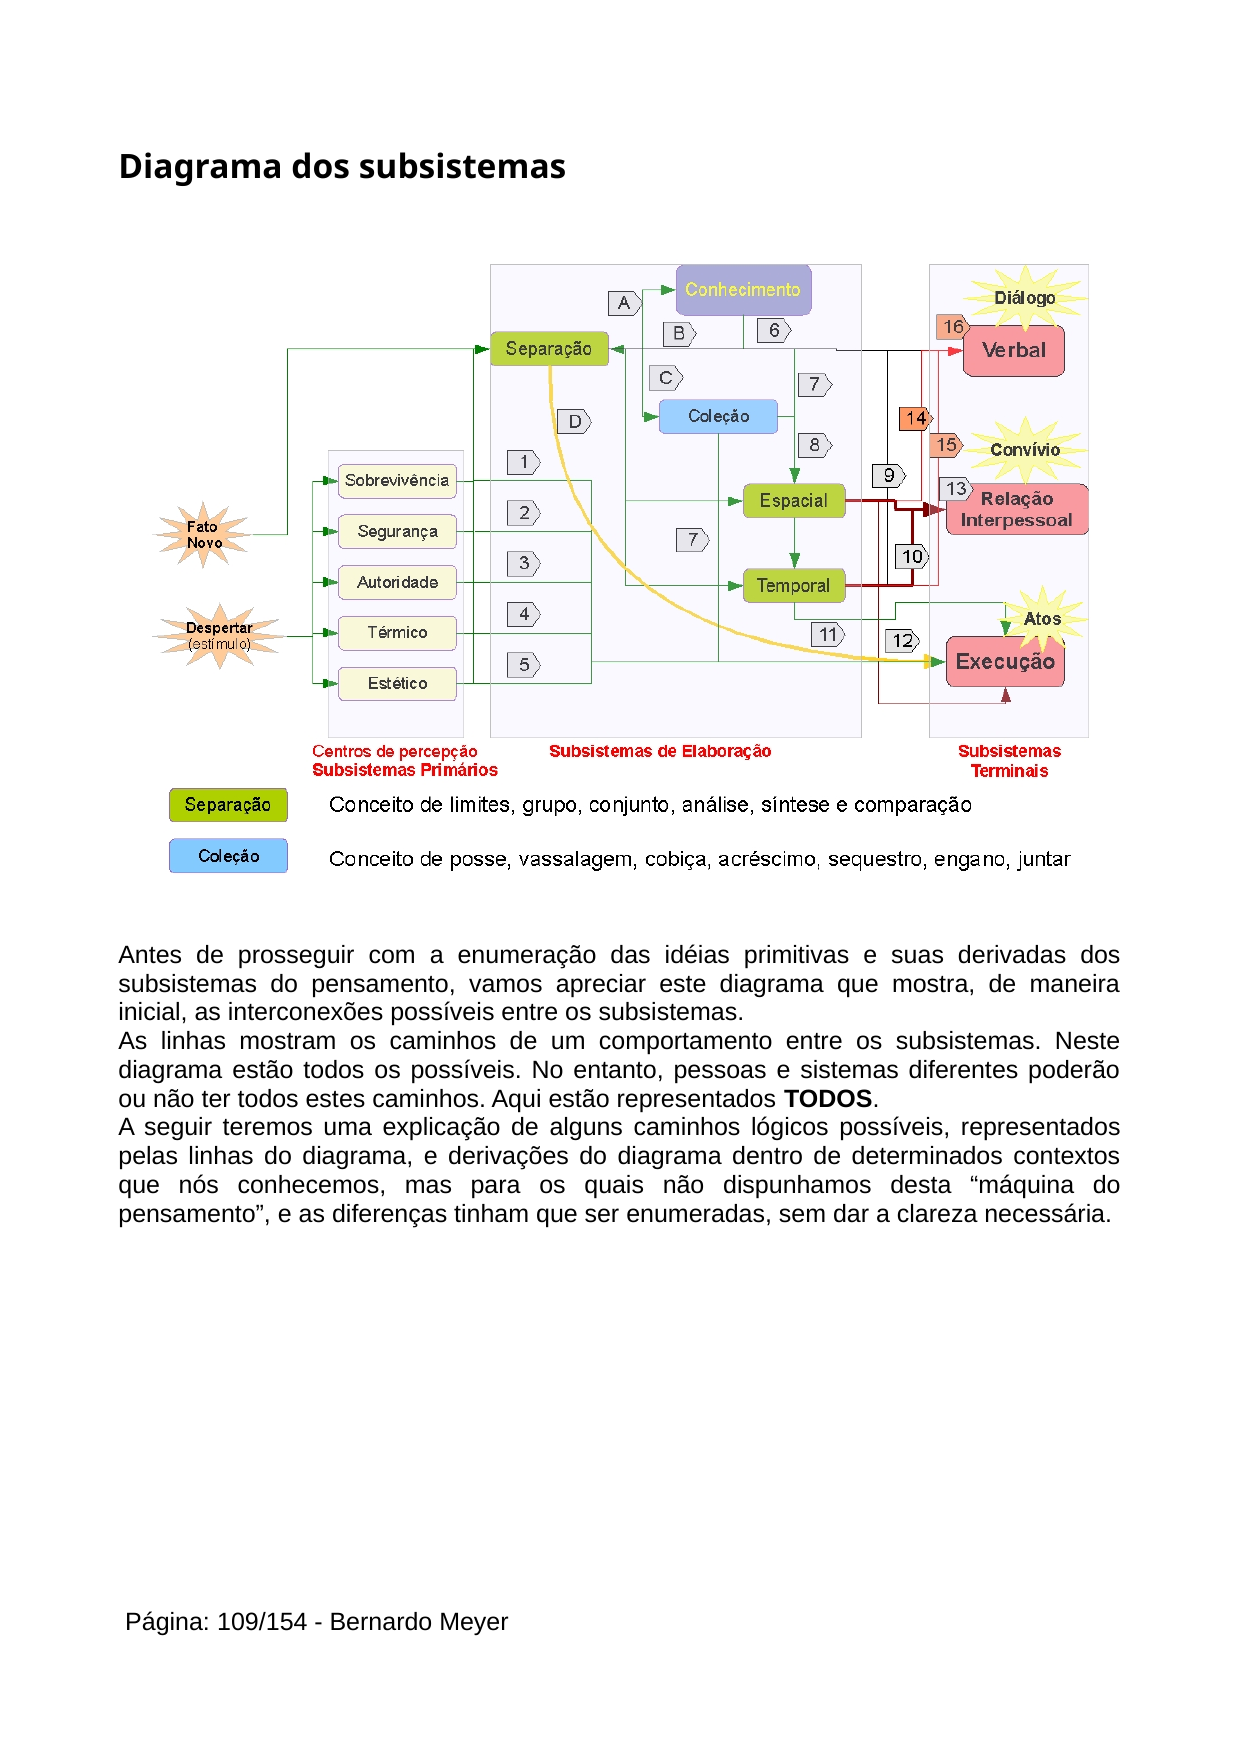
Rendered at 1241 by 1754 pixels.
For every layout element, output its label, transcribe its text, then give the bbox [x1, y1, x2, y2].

subtitle Diagrama dos subsistemas [118, 143, 1122, 189]
text Antes de prosseguir com a enumeração das idéias primitivas e suas derivadas dos subsistemas do pensamento, vamos apreciar este diagrama que mostra, de maneira inicial, as interconexões possíveis entre os subsistemas. [118, 940, 1122, 1026]
text A seguir teremos uma explicação de alguns caminhos lógicos possíveis, representados pelas linhas do diagrama, e derivações do diagrama dentro de determinados contextos que nós conhecemos, mas para os quais não dispunhamos desta “máquina do pensamento”, e as diferenças tinham que ser enumeradas, sem dar a clareza necessária. [118, 1112, 1122, 1227]
picture [118, 230, 1122, 940]
text As linhas mostram os caminhos de um comportamento entre os subsistemas. Neste diagrama estão todos os possíveis. No entanto, pessoas e sistemas diferentes poderão ou não ter todos estes caminhos. Aqui estão representados TODOS. [118, 1026, 1122, 1112]
